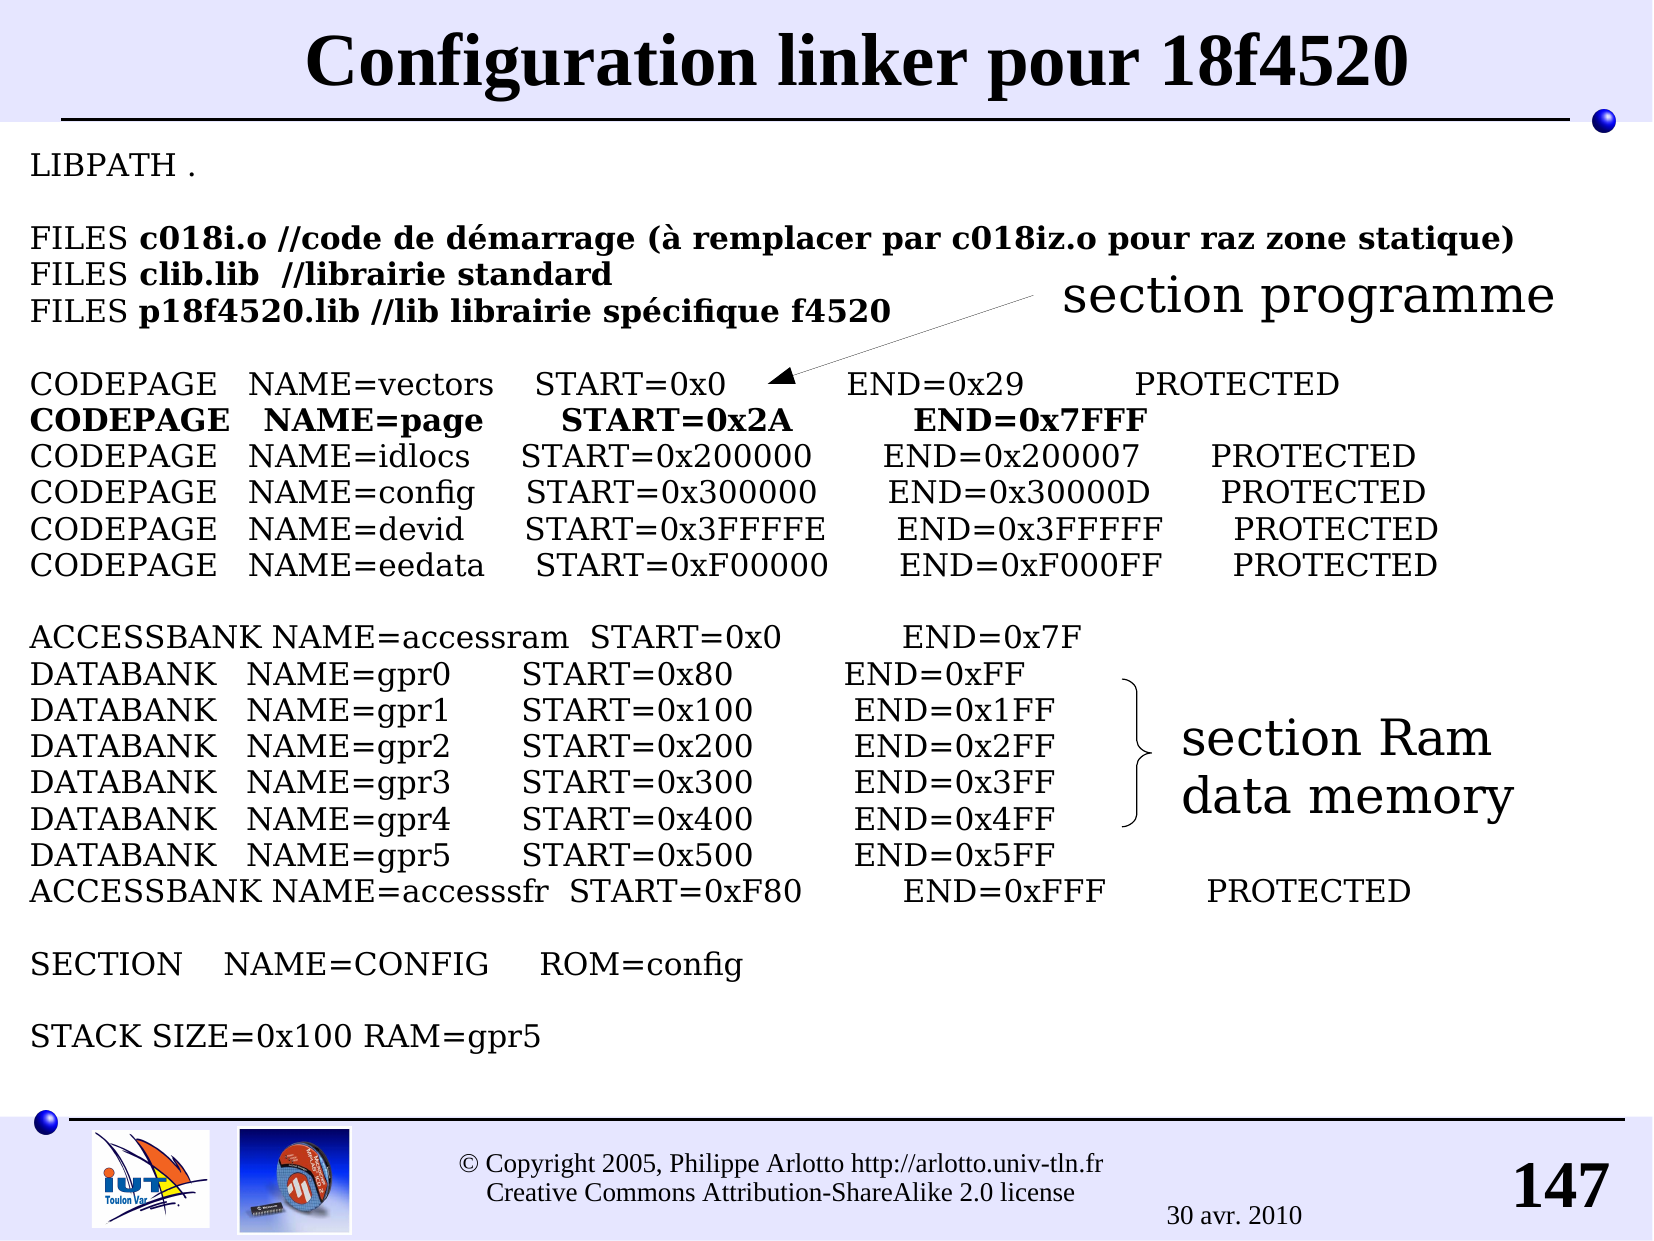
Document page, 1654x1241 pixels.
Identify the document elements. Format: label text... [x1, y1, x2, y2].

picture [237, 1126, 352, 1235]
title Configuration linker pour 18f4520 [95, 11, 1585, 110]
text_box LIBPATH . FILES c018i.o //code de démarrage (à remplacer par c018iz.o pour raz zone statique) FILES clib.lib //librairie standard FILES p18f4520.lib //lib librairie spécifique f4520 CODEPAGE NAME=vectors START=0x0 END=0x29 PROTECTED CODEPAGE NAME=page START=0x2A END=0x7FFF CODEPAGE NAME=idlocs START=0x200000 END=0x200007 PROTECTED CODEPAGE NAME=config START=0x300000 END=0x30000D PROTECTED CODEPAGE NAME=devid START=0x3FFFFE END=0x3FFFFF PROTECTED CODEPAGE NAME=eedata START=0xF00000 END=0xF000FF PROTECTED ACCESSBANK NAME=accessram START=0x0 END=0x7F DATABANK NAME=gpr0 START=0x80 END=0xFF DATABANK NAME=gpr1 START=0x100 END=0x1FF DATABANK NAME=gpr2 START=0x200 END=0x2FF DATABANK NAME=gpr3 START=0x300 END=0x3FF DATABANK NAME=gpr4 START=0x400 END=0x4FF DATABANK NAME=gpr5 START=0x500 END=0x5FF ACCESSBANK NAME=accesssfr START=0xF80 END=0xFFF PROTECTED SECTION NAME=CONFIG ROM=config STACK SIZE=0x100 RAM=gpr5 [29, 147, 1556, 1123]
text_box section programme [1062, 265, 1557, 325]
text_box section Ram data memory [1181, 708, 1516, 826]
